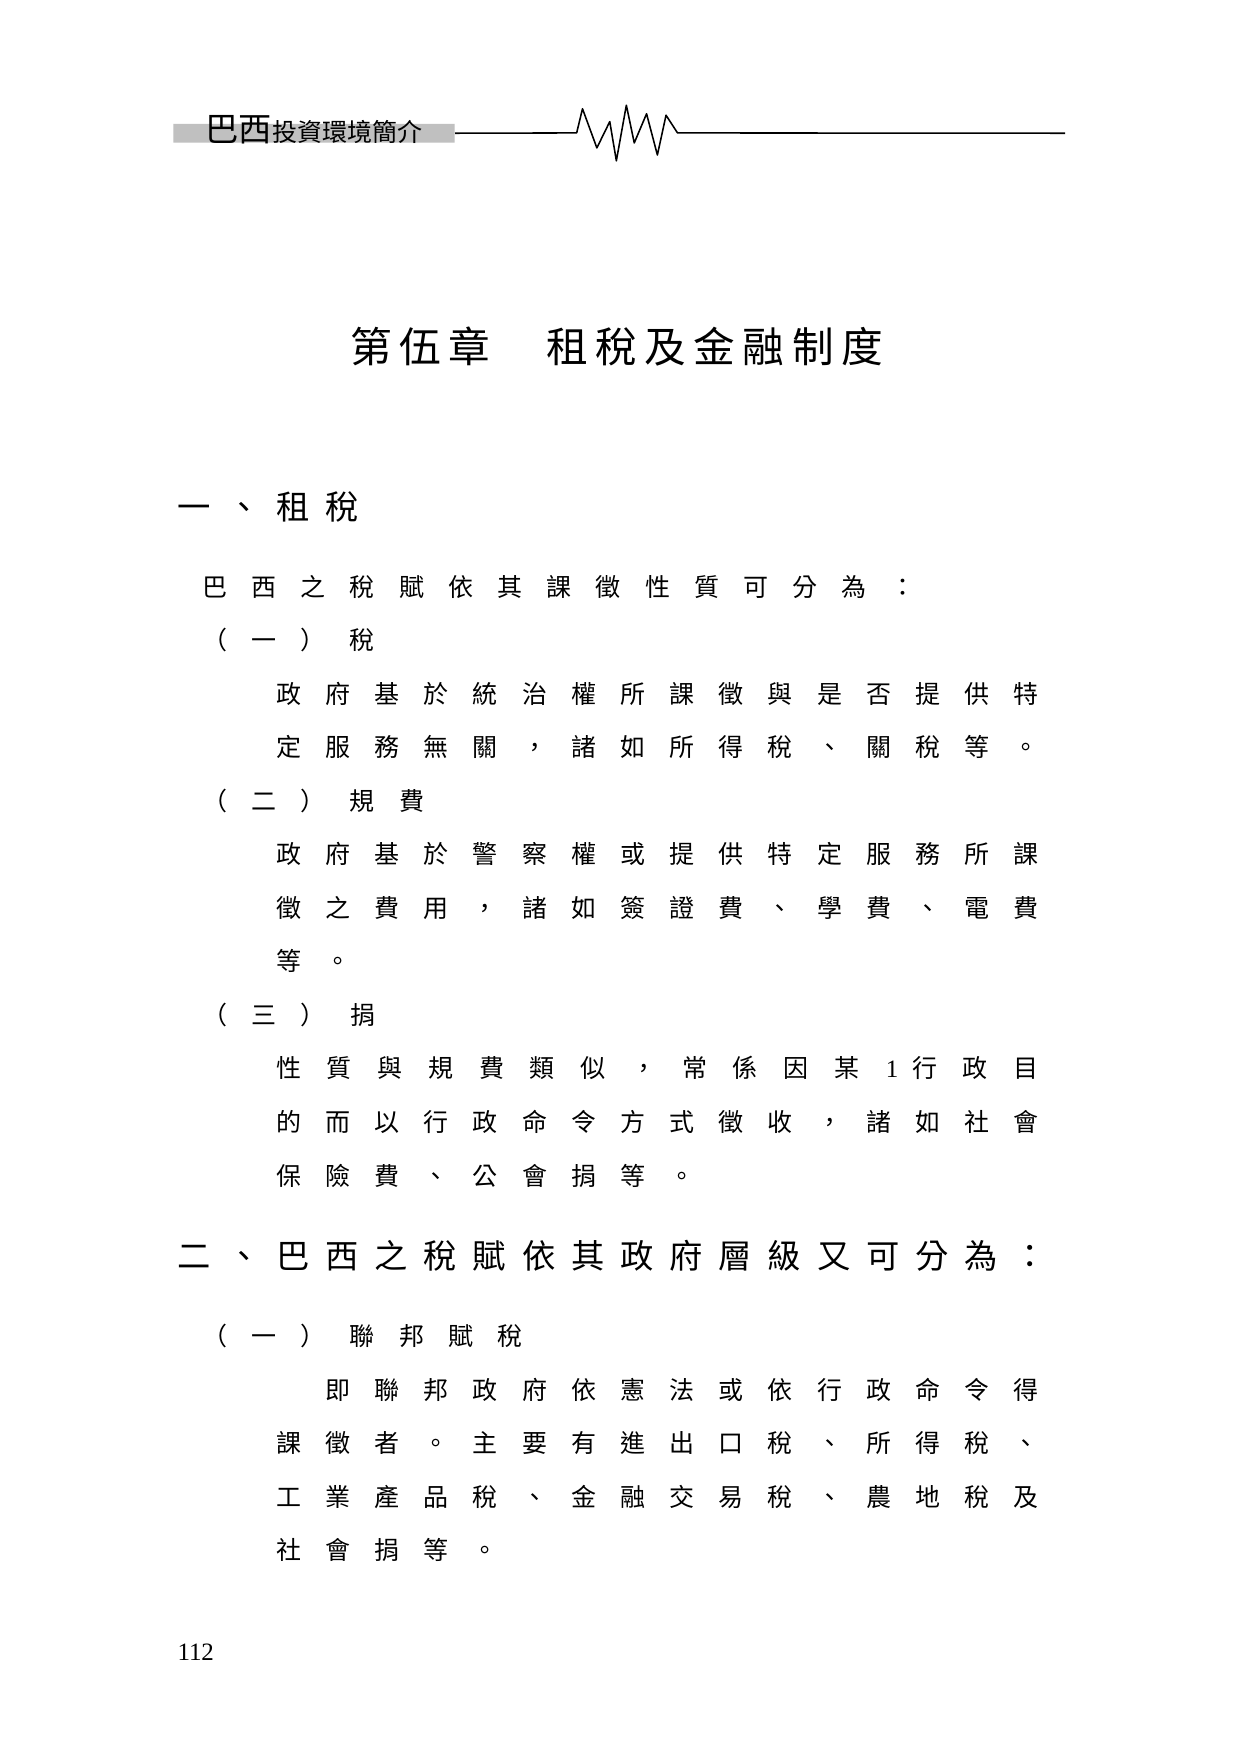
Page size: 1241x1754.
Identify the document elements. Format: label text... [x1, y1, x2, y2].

text （三）捐 [202, 987, 1063, 1040]
text 巴西之稅賦依其課徵性質可分為： [202, 558, 1063, 612]
text 二、巴西之稅賦依其政府層級又可分為： [178, 1228, 1063, 1281]
text （二）規費 [202, 773, 1063, 826]
text 即聯邦政府依憲法或依行政命令得課徵者。主要有進出口稅、所得稅、工業產品稅、金融交易稅、農地稅及社會捐等。 [276, 1362, 1063, 1576]
text 一、租稅 [178, 478, 1063, 532]
text （一）稅 [202, 612, 1063, 666]
text （一）聯邦賦稅 [202, 1308, 1063, 1362]
text 政府基於統治權所課徵與是否提供特定服務無關，諸如所得稅、關稅等。 [276, 666, 1063, 773]
text 第伍章 租稅及金融制度 [178, 291, 1063, 398]
text 性質與規費類似，常係因某1行政目的而以行政命令方式徵收，諸如社會保險費、公會捐等。 [276, 1040, 1063, 1201]
text 政府基於警察權或提供特定服務所課徵之費用，諸如簽證費、學費、電費等。 [276, 826, 1063, 987]
